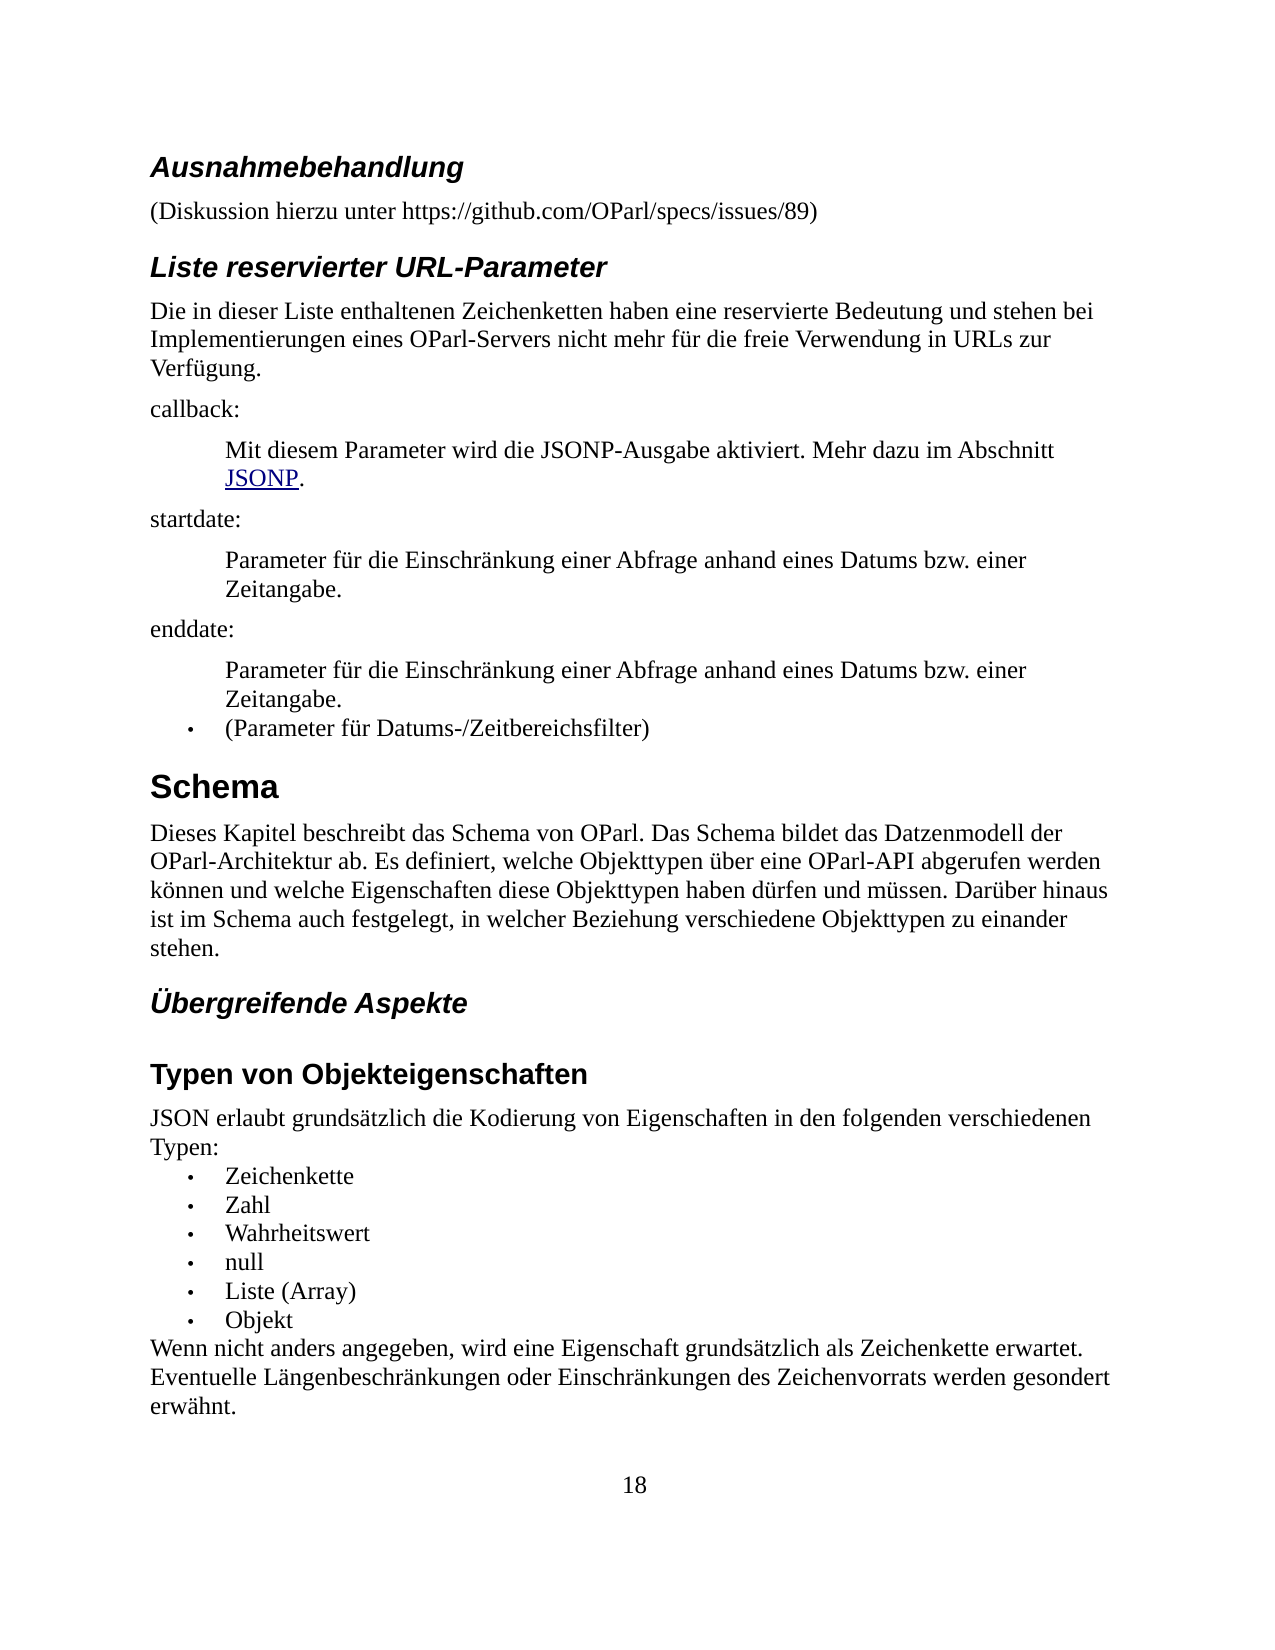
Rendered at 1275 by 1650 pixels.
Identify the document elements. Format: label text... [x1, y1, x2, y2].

list Liste (Array) [187, 1276, 1125, 1305]
text (Diskussion hierzu unter https://github.com/OParl/specs/issues/89) [150, 196, 1125, 225]
text startdate: [150, 504, 1125, 533]
list null [187, 1247, 1125, 1276]
text JSON erlaubt grundsätzlich die Kodierung von Eigenschaften in den folgenden verschiedenen Typen: [150, 1103, 1125, 1161]
text Parameter für die Einschränkung einer Abfrage anhand eines Datums bzw. einer Zeitangabe. [225, 655, 1125, 713]
list Zeichenkette [187, 1161, 1125, 1190]
subtitle Übergreifende Aspekte [150, 986, 1125, 1020]
list Objekt [187, 1305, 1125, 1333]
text Dieses Kapitel beschreibt das Schema von OParl. Das Schema bildet das Datzenmodell der OParl-Architektur ab. Es definiert, welche Objekttypen über eine OParl-API abgerufen werden können und welche Eigenschaften diese Objekttypen haben dürfen und müssen. Darüber hinaus ist im Schema auch festgelegt, in welcher Beziehung verschiedene Objekttypen zu einander stehen. [150, 818, 1125, 961]
list Zahl [187, 1190, 1125, 1218]
subtitle Typen von Objekteigenschaften [150, 1057, 1125, 1091]
text Mit diesem Parameter wird die JSONP-Ausgabe aktiviert. Mehr dazu im Abschnitt JSONP. [225, 435, 1125, 492]
text Wenn nicht anders angegeben, wird eine Eigenschaft grundsätzlich als Zeichenkette erwartet. Eventuelle Längenbeschränkungen oder Einschränkungen des Zeichenvorrats werden gesondert erwähnt. [150, 1333, 1125, 1420]
subtitle Ausnahmebehandlung [150, 150, 1125, 183]
subtitle Liste reservierter URL-Parameter [150, 250, 1125, 283]
subtitle Schema [150, 766, 1125, 805]
list Wahrheitswert [187, 1218, 1125, 1247]
text callback: [150, 394, 1125, 423]
text Parameter für die Einschränkung einer Abfrage anhand eines Datums bzw. einer Zeitangabe. [225, 545, 1125, 602]
text enddate: [150, 614, 1125, 643]
list (Parameter für Datums-/Zeitbereichsfilter) [187, 713, 1125, 741]
text Die in dieser Liste enthaltenen Zeichenketten haben eine reservierte Bedeutung und stehen bei Implementierungen eines OParl-Servers nicht mehr für die freie Verwendung in URLs zur Verfügung. [150, 296, 1125, 382]
